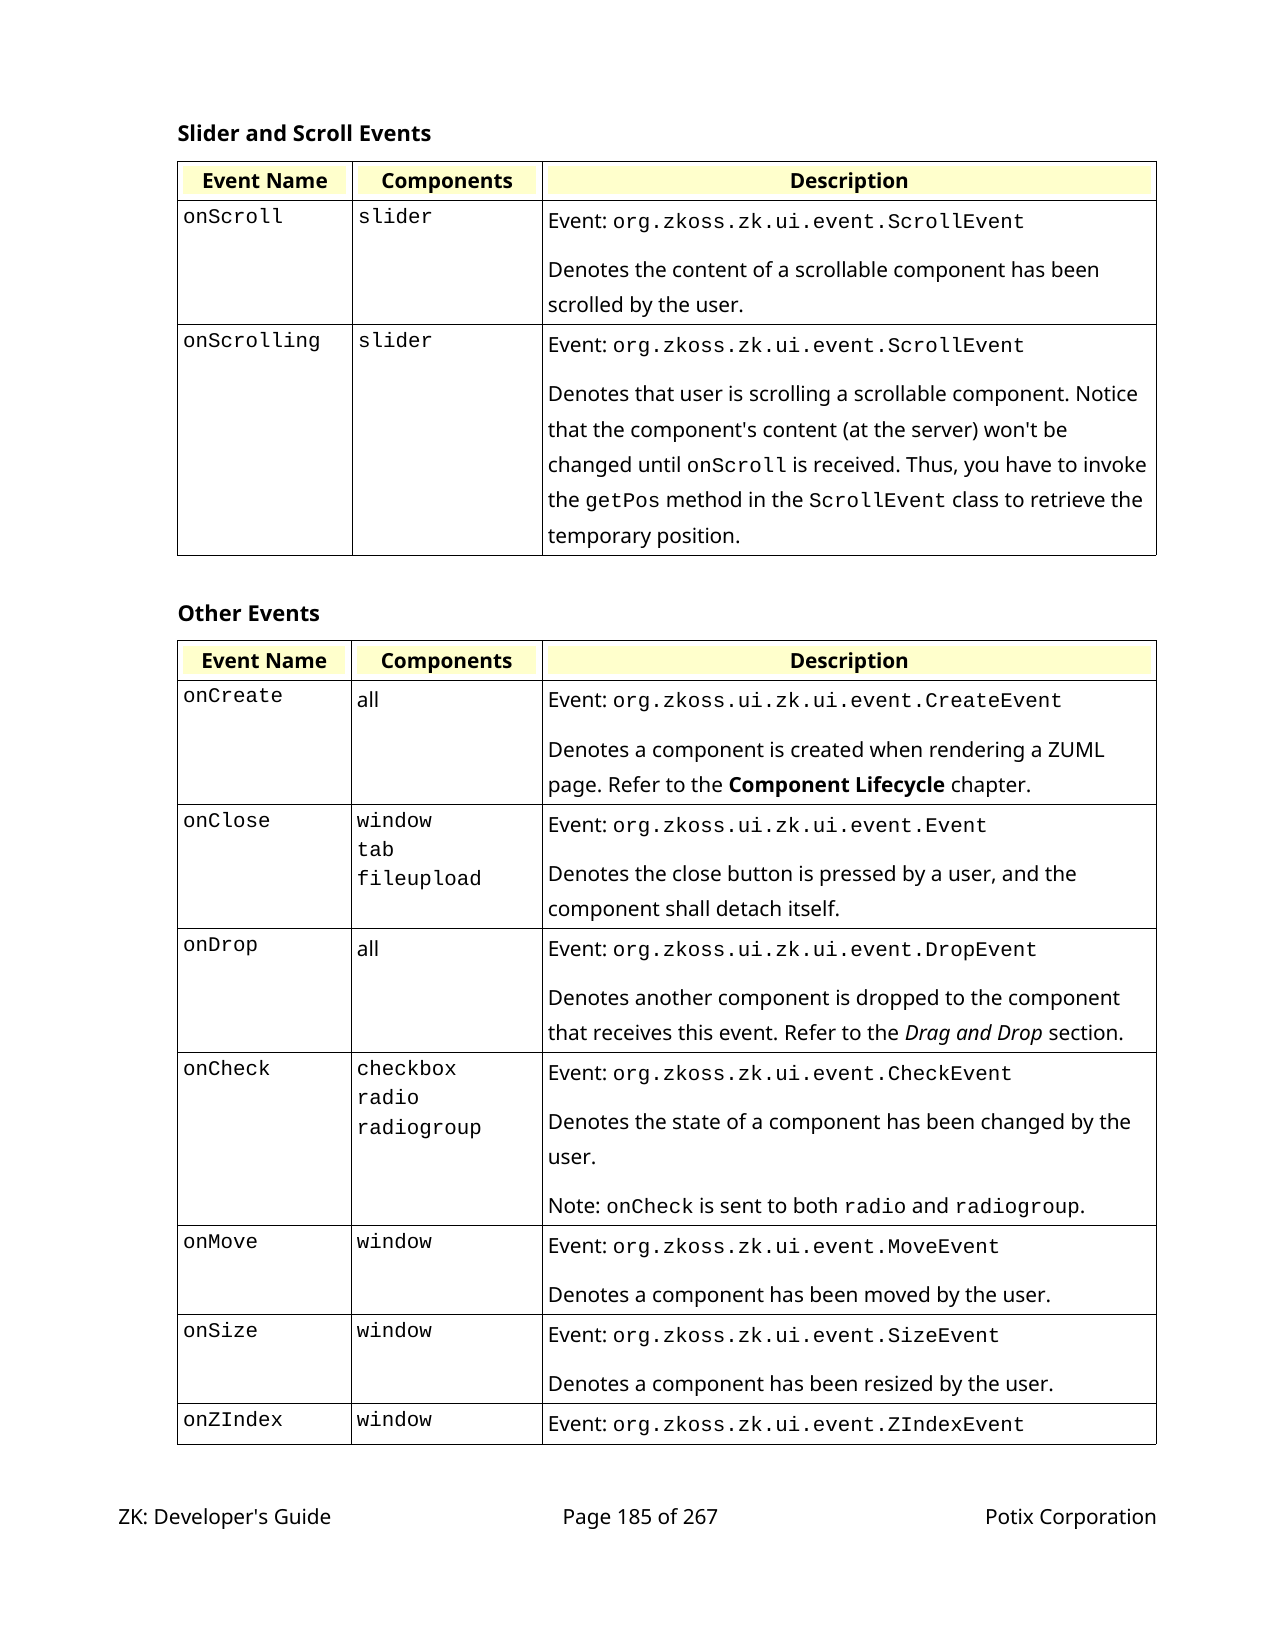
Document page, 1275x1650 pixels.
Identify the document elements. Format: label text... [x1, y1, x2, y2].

subtitle Slider and Scroll Events [177, 118, 1157, 148]
table_cell window [352, 1315, 542, 1403]
table_cell Event: org.zkoss.zk.ui.event.ScrollEvent Denotes the content of a scrollable component has been scrolled by the user. [543, 201, 1156, 324]
table_header Event Name [178, 641, 351, 680]
table_cell all [352, 681, 542, 804]
table_cell Event: org.zkoss.zk.ui.event.CheckEvent Denotes the state of a component has been changed by the user. Note: onCheck is sent to both radio and radiogroup. [543, 1053, 1156, 1225]
table_cell slider [353, 325, 542, 555]
table_header Components [353, 162, 542, 200]
table_cell onScrolling [178, 325, 352, 555]
table_cell onSize [178, 1315, 351, 1403]
table_cell onDrop [178, 929, 351, 1052]
table_cell onClose [178, 805, 351, 928]
table_cell all [352, 929, 542, 1052]
table_cell Event: org.zkoss.ui.zk.ui.event.DropEvent Denotes another component is dropped to the component that receives this event. Refer to the Drag and Drop section. [543, 929, 1156, 1052]
table_header Description [543, 162, 1156, 200]
table_cell onZIndex [178, 1404, 351, 1444]
table_cell onScroll [178, 201, 352, 324]
table_cell Event: org.zkoss.zk.ui.event.SizeEvent Denotes a component has been resized by the user. [543, 1315, 1156, 1403]
table_cell onMove [178, 1226, 351, 1314]
table_cell slider [353, 201, 542, 324]
table_cell Event: org.zkoss.zk.ui.event.ZIndexEvent [543, 1404, 1156, 1444]
table_cell Event: org.zkoss.zk.ui.event.MoveEvent Denotes a component has been moved by the user. [543, 1226, 1156, 1314]
table_header Components [352, 641, 542, 680]
table_cell onCheck [178, 1053, 351, 1225]
table_cell window tab fileupload [352, 805, 542, 928]
table_cell Event: org.zkoss.zk.ui.event.ScrollEvent Denotes that user is scrolling a scrollable component. Notice that the component's content (at the server) won't be changed until onScroll is received. Thus, you have to invoke the getPos method in the ScrollEvent class to retrieve the temporary position. [543, 325, 1156, 555]
table_cell onCreate [178, 681, 351, 804]
table_header Event Name [178, 162, 352, 200]
table_header Description [543, 641, 1156, 680]
table_cell Event: org.zkoss.ui.zk.ui.event.Event Denotes the close button is pressed by a user, and the component shall detach itself. [543, 805, 1156, 928]
table_cell window [352, 1404, 542, 1444]
subtitle Other Events [177, 597, 1157, 627]
table_cell Event: org.zkoss.ui.zk.ui.event.CreateEvent Denotes a component is created when rendering a ZUML page. Refer to the Component Lifecycle chapter. [543, 681, 1156, 804]
table_cell checkbox radio radiogroup [352, 1053, 542, 1225]
table_cell window [352, 1226, 542, 1314]
